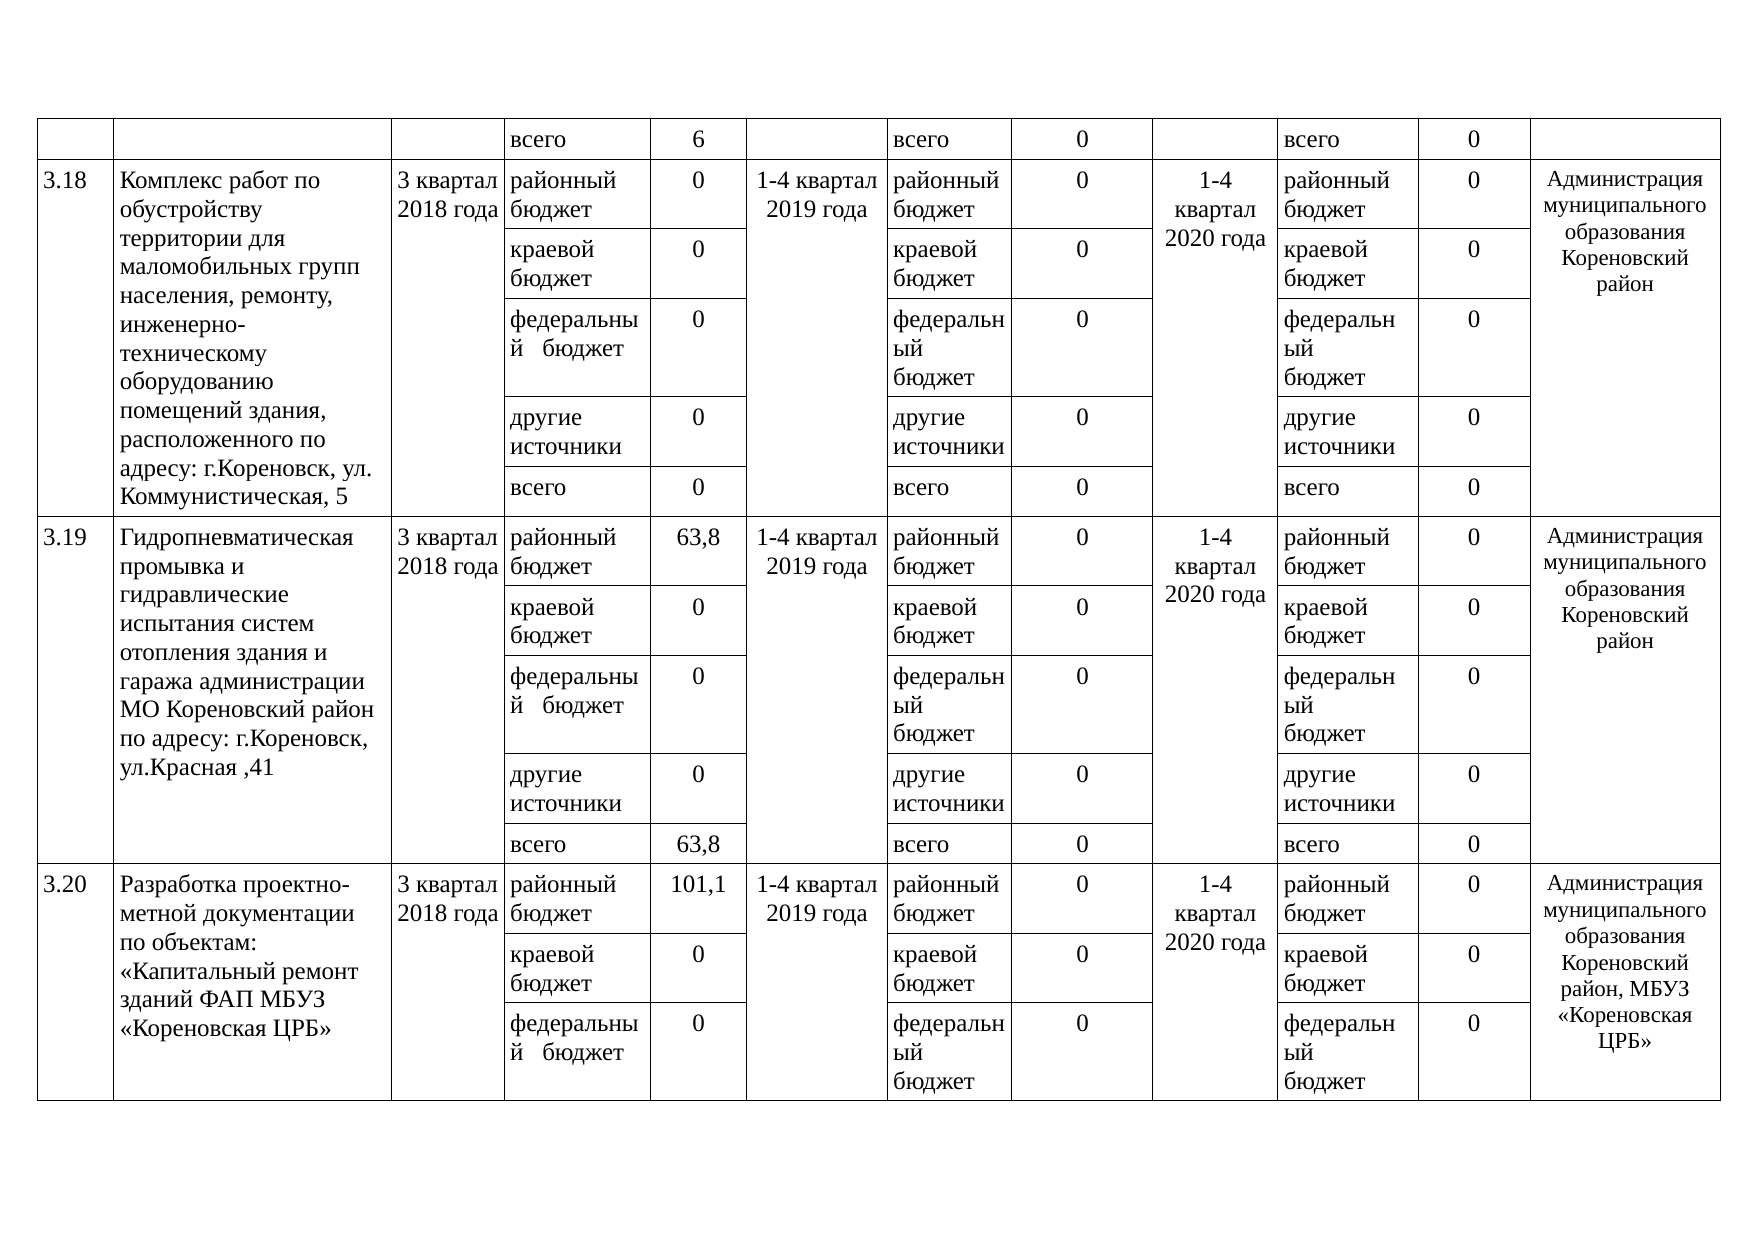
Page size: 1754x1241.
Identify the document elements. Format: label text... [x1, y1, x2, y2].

table_cell 0 [1012, 160, 1152, 228]
table_cell всего [1278, 119, 1418, 159]
table_cell краевой бюджет [888, 586, 1011, 655]
table_cell краевой бюджет [888, 229, 1011, 298]
table_cell 0 [1419, 119, 1530, 159]
table_cell Администрация муниципального образования Кореновский район [1531, 160, 1720, 516]
table_cell 0 [1012, 934, 1152, 1002]
table_cell [114, 119, 391, 159]
table_cell 3 квартал 2018 года [392, 517, 504, 863]
table_cell всего [888, 119, 1011, 159]
table_cell 6 [651, 119, 746, 159]
table_cell краевой бюджет [888, 934, 1011, 1002]
table_cell 3.18 [38, 160, 113, 516]
table_cell [1531, 119, 1720, 159]
table_cell районный бюджет [505, 160, 650, 228]
table_cell 0 [1012, 229, 1152, 298]
table_cell районный бюджет [888, 517, 1011, 585]
table_cell 3 квартал 2018 года [392, 160, 504, 516]
table_cell краевой бюджет [505, 934, 650, 1002]
table_cell 0 [651, 229, 746, 298]
table_cell 0 [651, 656, 746, 753]
table_cell 0 [651, 754, 746, 822]
table_cell 0 [651, 467, 746, 516]
table_cell 0 [1419, 467, 1530, 516]
table_cell краевой бюджет [1278, 586, 1418, 655]
table_cell районный бюджет [1278, 864, 1418, 933]
table_cell краевой бюджет [1278, 934, 1418, 1002]
table_cell 0 [1419, 824, 1530, 863]
table_cell 0 [1012, 1003, 1152, 1100]
table_cell 101,1 [651, 864, 746, 933]
table_cell 0 [1012, 754, 1152, 822]
table_cell 0 [1012, 119, 1152, 159]
table_cell федеральный бюджет [505, 656, 650, 753]
table_cell Администрация муниципального образования Кореновский район [1531, 517, 1720, 863]
table_cell федеральный бюджет [1278, 299, 1418, 396]
table_cell краевой бюджет [505, 586, 650, 655]
table_cell районный бюджет [888, 160, 1011, 228]
table_cell [392, 119, 504, 159]
table_cell районный бюджет [505, 864, 650, 933]
table_cell федеральный бюджет [1278, 656, 1418, 753]
table_cell всего [888, 467, 1011, 516]
table_cell 63,8 [651, 517, 746, 585]
table_cell краевой бюджет [1278, 229, 1418, 298]
table_cell Гидропневматическая промывка и гидравлические испытания систем отопления здания и гаража администрации МО Кореновский район по адресу: г.Кореновск, ул.Красная ,41 [114, 517, 391, 863]
table_cell другие источники [505, 397, 650, 466]
table_cell 0 [1012, 299, 1152, 396]
table_cell районный бюджет [1278, 160, 1418, 228]
table_cell 0 [1419, 397, 1530, 466]
table_cell федеральный бюджет [505, 1003, 650, 1100]
table_cell 0 [1012, 656, 1152, 753]
table_cell 0 [1419, 229, 1530, 298]
table_cell всего [1278, 467, 1418, 516]
table_cell 0 [1419, 517, 1530, 585]
table_cell 0 [651, 586, 746, 655]
table_cell краевой бюджет [505, 229, 650, 298]
table_cell 1-4 квартал 2019 года [747, 517, 887, 863]
table_cell [1153, 119, 1277, 159]
table_cell 0 [1419, 656, 1530, 753]
table_cell всего [1278, 824, 1418, 863]
table_cell 0 [1419, 1003, 1530, 1100]
table_cell федеральный бюджет [1278, 1003, 1418, 1100]
table_cell 63,8 [651, 824, 746, 863]
table_cell 1-4 квартал 2020 года [1153, 517, 1277, 863]
table_cell 1-4 квартал 2019 года [747, 864, 887, 1100]
table_cell другие источники [505, 754, 650, 822]
table_cell 0 [1419, 586, 1530, 655]
table_cell Разработка проектно-метной документации по объектам: «Капитальный ремонт зданий ФАП МБУЗ «Кореновская ЦРБ» [114, 864, 391, 1100]
table_cell 3.20 [38, 864, 113, 1100]
table_cell 0 [651, 299, 746, 396]
table_cell районный бюджет [505, 517, 650, 585]
table_cell федеральный бюджет [888, 1003, 1011, 1100]
table_cell всего [888, 824, 1011, 863]
table_cell 3 квартал 2018 года [392, 864, 504, 1100]
table_cell всего [505, 467, 650, 516]
table_cell 1-4 квартал 2020 года [1153, 864, 1277, 1100]
table_cell другие источники [1278, 397, 1418, 466]
table_cell 1-4 квартал 2020 года [1153, 160, 1277, 516]
table_cell другие источники [1278, 754, 1418, 822]
table_cell 1-4 квартал 2019 года [747, 160, 887, 516]
table_cell 0 [1012, 824, 1152, 863]
table_cell 0 [1012, 467, 1152, 516]
table_cell 0 [1419, 754, 1530, 822]
table_cell 3.19 [38, 517, 113, 863]
table_cell 0 [1012, 397, 1152, 466]
table_cell федеральный бюджет [505, 299, 650, 396]
table_cell другие источники [888, 397, 1011, 466]
table_cell 0 [651, 1003, 746, 1100]
table_cell районный бюджет [888, 864, 1011, 933]
table_cell районный бюджет [1278, 517, 1418, 585]
table_cell федеральный бюджет [888, 656, 1011, 753]
table_cell 0 [1012, 864, 1152, 933]
table_cell 0 [1419, 299, 1530, 396]
table_cell всего [505, 119, 650, 159]
table_cell 0 [651, 934, 746, 1002]
table_cell [747, 119, 887, 159]
table_cell федеральный бюджет [888, 299, 1011, 396]
table_cell 0 [1419, 934, 1530, 1002]
table_cell 0 [651, 397, 746, 466]
table_cell Комплекс работ по обустройству территории для маломобильных групп населения, ремонту, инженерно-техническому оборудованию помещений здания, расположенного по адресу: г.Кореновск, ул. Коммунистическая, 5 [114, 160, 391, 516]
table_cell 0 [1012, 517, 1152, 585]
table_cell всего [505, 824, 650, 863]
table_cell Администрация муниципального образования Кореновский район, МБУЗ «Кореновская ЦРБ» [1531, 864, 1720, 1100]
table_cell 0 [651, 160, 746, 228]
table_cell 0 [1419, 160, 1530, 228]
table_cell [38, 119, 113, 159]
table_cell другие источники [888, 754, 1011, 822]
table_cell 0 [1419, 864, 1530, 933]
table_cell 0 [1012, 586, 1152, 655]
